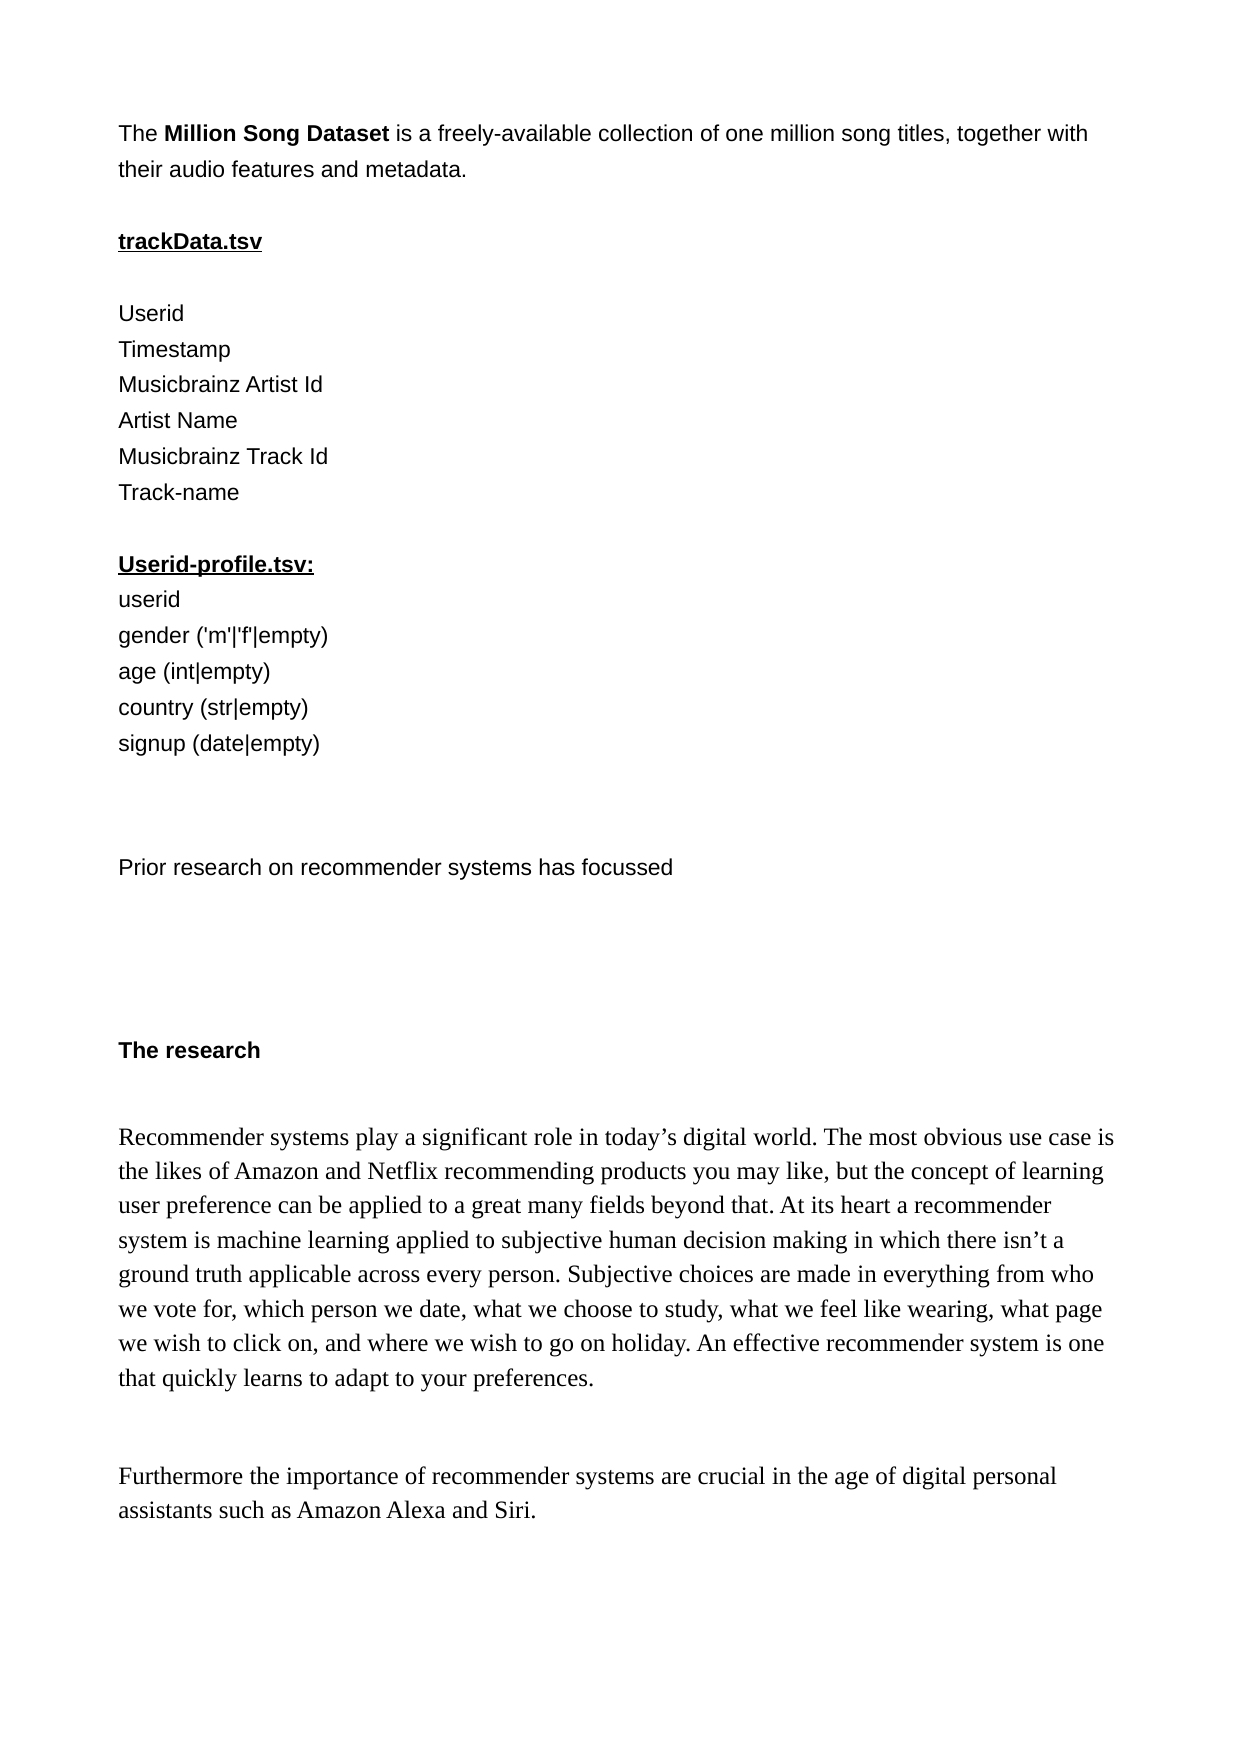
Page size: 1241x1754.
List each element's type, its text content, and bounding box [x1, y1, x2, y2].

text userid [118, 586, 1122, 613]
text The Million Song Dataset is a freely-available collection of one million song titles, together with their audio features and metadata. [118, 118, 1122, 183]
text Musicbrainz Artist Id [118, 371, 1122, 398]
text trackData.tsv [118, 228, 1122, 254]
text Recommender systems play a significant role in today’s digital world. The most obvious use case is the likes of Amazon and Netflix recommending products you may like, but the concept of learning user preference can be applied to a great many fields beyond that. At its heart a recommender system is machine learning applied to subjective human decision making in which there isn’t a ground truth applicable across every person. Subjective choices are made in everything from who we vote for, which person we date, what we choose to study, what we feel like wearing, what page we wish to click on, and where we wish to go on holiday. An effective recommender system is one that quickly learns to adapt to your preferences. [118, 1122, 1122, 1392]
text Musicbrainz Track Id [118, 443, 1122, 469]
text Userid-profile.tsv: [118, 551, 1122, 577]
text Timestamp [118, 336, 1122, 362]
text Artist Name [118, 407, 1122, 433]
text Track-name [118, 479, 1122, 505]
text Userid [118, 300, 1122, 326]
text gender ('m'|'f'|empty) [118, 622, 1122, 648]
text signup (date|empty) [118, 730, 1122, 756]
text Prior research on recommender systems has focussed [118, 854, 1122, 880]
text The research [118, 1037, 1122, 1063]
text country (str|empty) [118, 694, 1122, 720]
text Furthermore the importance of recommender systems are crucial in the age of digital personal assistants such as Amazon Alexa and Siri. [118, 1461, 1122, 1524]
text age (int|empty) [118, 658, 1122, 684]
